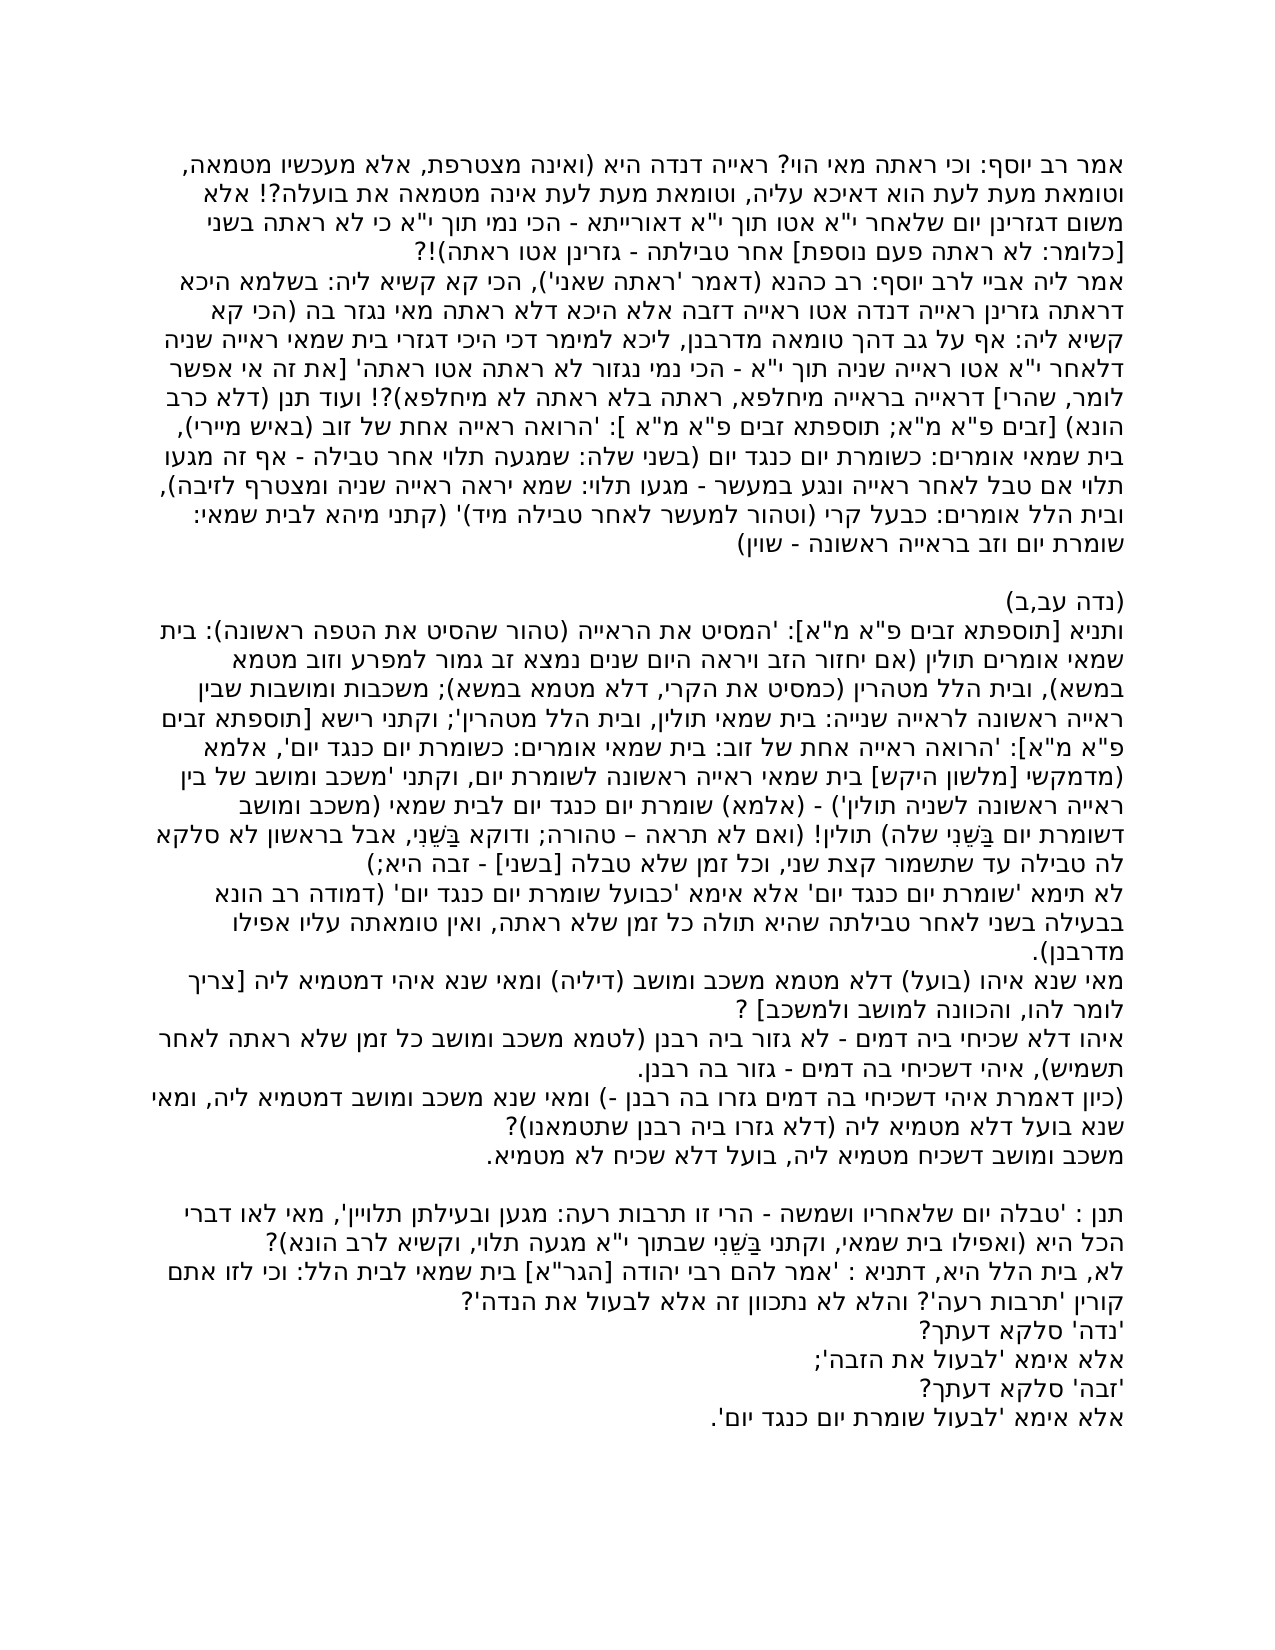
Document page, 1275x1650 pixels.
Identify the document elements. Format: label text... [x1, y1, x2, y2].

text ותניא [תוספתא זבים פ"א מ"א]: 'המסיט את הראייה (טהור שהסיט את הטפה ראשונה): בית שמאי אומרים תולין (אם יחזור הזב ויראה היום שנים נמצא זב גמור למפרע וזוב מטמא במשא), ובית הלל מטהרין (כמסיט את הקרי, דלא מטמא במשא); משכבות ומושבות שבין ראייה ראשונה לראייה שנייה: בית שמאי תולין, ובית הלל מטהרין'; וקתני רישא [תוספתא זבים פ"א מ"א]: 'הרואה ראייה אחת של זוב: בית שמאי אומרים: כשומרת יום כנגד יום', אלמא (מדמקשי [מלשון היקש] בית שמאי ראייה ראשונה לשומרת יום, וקתני 'משכב ומושב של בין ראייה ראשונה לשניה תולין') - (אלמא) שומרת יום כנגד יום לבית שמאי (משכב ומושב דשומרת יום בַּשֵּׁנִי שלה) תולין! (ואם לא תראה – טהורה; ודוקא בַּשֵּׁנִי, אבל בראשון לא סלקא לה טבילה עד שתשמור קצת שני, וכל זמן שלא טבלה [בשני] - זבה היא;) [150, 616, 1125, 879]
text אמר רב יוסף: וכי ראתה מאי הוי? ראייה דנדה היא (ואינה מצטרפת, אלא מעכשיו מטמאה, וטומאת מעת לעת הוא דאיכא עליה, וטומאת מעת לעת אינה מטמאה את בועלה?! אלא משום דגזרינן יום שלאחר י"א אטו תוך י"א דאורייתא - הכי נמי תוך י"א כי לא ראתה בשני [כלומר: לא ראתה פעם נוספת] אחר טבילתה - גזרינן אטו ראתה)!? [150, 150, 1125, 267]
text אלא אימא 'לבעול את הזבה'; [150, 1345, 1125, 1374]
text אמר ליה אביי לרב יוסף: רב כהנא (דאמר 'ראתה שאני'), הכי קא קשיא ליה: בשלמא היכא דראתה גזרינן ראייה דנדה אטו ראייה דזבה אלא היכא דלא ראתה מאי נגזר בה (הכי קא קשיא ליה: אף על גב דהך טומאה מדרבנן, ליכא למימר דכי היכי דגזרי בית שמאי ראייה שניה דלאחר י"א אטו ראייה שניה תוך י"א - הכי נמי נגזור לא ראתה אטו ראתה' [את זה אי אפשר לומר, שהרי] דראייה בראייה מיחלפא, ראתה בלא ראתה לא מיחלפא)?! ועוד תנן (דלא כרב הונא) [זבים פ"א מ"א; תוספתא זבים פ"א מ"א ]: 'הרואה ראייה אחת של זוב (באיש מיירי), בית שמאי אומרים: כשומרת יום כנגד יום (בשני שלה: שמגעה תלוי אחר טבילה - אף זה מגעו תלוי אם טבל לאחר ראייה ונגע במעשר - מגעו תלוי: שמא יראה ראייה שניה ומצטרף לזיבה), ובית הלל אומרים: כבעל קרי (וטהור למעשר לאחר טבילה מיד)' (קתני מיהא לבית שמאי: שומרת יום וזב בראייה ראשונה - שוין) [150, 267, 1125, 558]
text (כיון דאמרת איהי דשכיחי בה דמים גזרו בה רבנן -) ומאי שנא משכב ומושב דמטמיא ליה, ומאי שנא בועל דלא מטמיא ליה (דלא גזרו ביה רבנן שתטמאנו)? [150, 1083, 1125, 1141]
text 'נדה' סלקא דעתך? [150, 1316, 1125, 1345]
text איהו דלא שכיחי ביה דמים - לא גזור ביה רבנן (לטמא משכב ומושב כל זמן שלא ראתה לאחר תשמיש), איהי דשכיחי בה דמים - גזור בה רבנן. [150, 1024, 1125, 1083]
text 'זבה' סלקא דעתך? [150, 1374, 1125, 1403]
text מאי שנא איהו (בועל) דלא מטמא משכב ומושב (דיליה) ומאי שנא איהי דמטמיא ליה [צריך לומר להו, והכוונה למושב ולמשכב] ? [150, 966, 1125, 1024]
text לא, בית הלל היא, דתניא : 'אמר להם רבי יהודה [הגר"א] בית שמאי לבית הלל: וכי לזו אתם קורין 'תרבות רעה'? והלא לא נתכוון זה אלא לבעול את הנדה'? [150, 1257, 1125, 1316]
text אלא אימא 'לבעול שומרת יום כנגד יום'. [150, 1403, 1125, 1432]
text משכב ומושב דשכיח מטמיא ליה, בועל דלא שכיח לא מטמיא. [150, 1141, 1125, 1170]
text לא תימא 'שומרת יום כנגד יום' אלא אימא 'כבועל שומרת יום כנגד יום' (דמודה רב הונא בבעילה בשני לאחר טבילתה שהיא תולה כל זמן שלא ראתה, ואין טומאתה עליו אפילו מדרבנן). [150, 879, 1125, 966]
text תנן : 'טבלה יום שלאחריו ושמשה - הרי זו תרבות רעה: מגען ובעילתן תלויין', מאי לאו דברי הכל היא (ואפילו בית שמאי, וקתני בַּשֵּׁנִי שבתוך י"א מגעה תלוי, וקשיא לרב הונא)? [150, 1199, 1125, 1257]
text (נדה עב,ב) [150, 587, 1125, 616]
